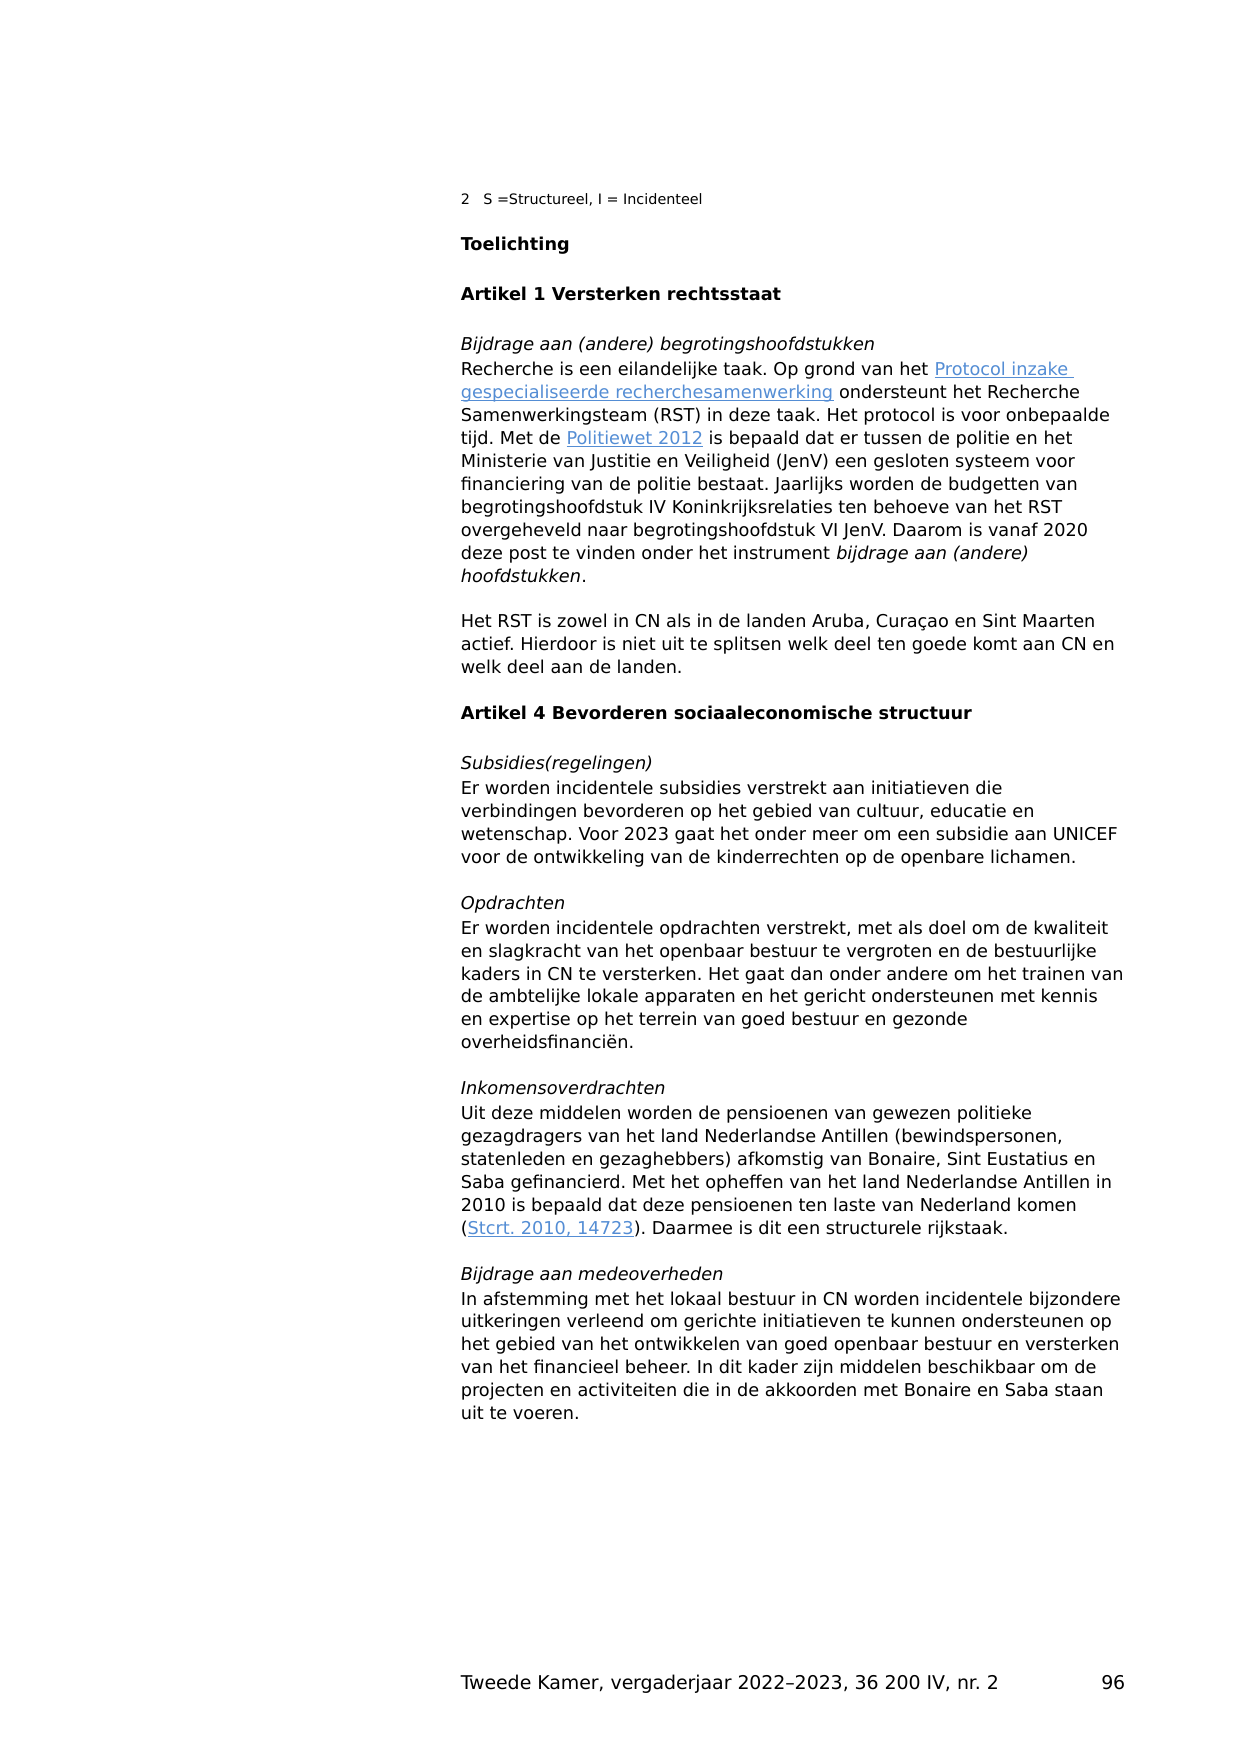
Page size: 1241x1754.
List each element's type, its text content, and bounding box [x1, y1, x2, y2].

text Inkomensoverdrachten [461, 1076, 1125, 1099]
text Het RST is zowel in CN als in de landen Aruba, Curaçao en Sint Maarten actief. Hierdoor is niet uit te splitsen welk deel ten goede komt aan CN en welk deel aan de landen. [461, 609, 1125, 678]
text In afstemming met het lokaal bestuur in CN worden incidentele bijzondere uitkeringen verleend om gerichte initiatieven te kunnen ondersteunen op het gebied van het ontwikkelen van goed openbaar bestuur en versterken van het financieel beheer. In dit kader zijn middelen beschikbaar om de projecten en activiteiten die in de akkoorden met Bonaire en Saba staan uit te voeren. [461, 1287, 1125, 1424]
text Uit deze middelen worden de pensioenen van gewezen politieke gezagdragers van het land Nederlandse Antillen (bewindspersonen, statenleden en gezaghebbers) afkomstig van Bonaire, Sint Eustatius en Saba gefinancierd. Met het opheffen van het land Nederlandse Antillen in 2010 is bepaald dat deze pensioenen ten laste van Nederland komen (Stcrt. 2010, 14723). Daarmee is dit een structurele rijkstaak. [461, 1101, 1125, 1239]
text Artikel 1 Versterken rechtsstaat [461, 282, 1125, 305]
text Recherche is een eilandelijke taak. Op grond van het Protocol inzake gespecialiseerde recherchesamenwerking ondersteunt het Recherche Samenwerkingsteam (RST) in deze taak. Het protocol is voor onbepaalde tijd. Met de Politiewet 2012 is bepaald dat er tussen de politie en het Ministerie van Justitie en Veiligheid (JenV) een gesloten systeem voor financiering van de politie bestaat. Jaarlijks worden de budgetten van begrotingshoofdstuk IV Koninkrijksrelaties ten behoeve van het RST overgeheveld naar begrotingshoofdstuk VI JenV. Daarom is vanaf 2020 deze post te vinden onder het instrument bijdrage aan (andere) hoofdstukken. [461, 357, 1125, 587]
text Bijdrage aan (andere) begrotingshoofdstukken [461, 332, 1125, 355]
text Toelichting [461, 232, 1125, 255]
list S =Structureel, I = Incidenteel [461, 191, 1125, 207]
text Er worden incidentele subsidies verstrekt aan initiatieven die verbindingen bevorderen op het gebied van cultuur, educatie en wetenschap. Voor 2023 gaat het onder meer om een subsidie aan UNICEF voor de ontwikkeling van de kinderrechten op de openbare lichamen. [461, 776, 1125, 868]
text Subsidies(regelingen) [461, 751, 1125, 774]
text Er worden incidentele opdrachten verstrekt, met als doel om de kwaliteit en slagkracht van het openbaar bestuur te vergroten en de bestuurlijke kaders in CN te versterken. Het gaat dan onder andere om het trainen van de ambtelijke lokale apparaten en het gericht ondersteunen met kennis en expertise op het terrein van goed bestuur en gezonde overheidsfinanciën. [461, 916, 1125, 1053]
text Bijdrage aan medeoverheden [461, 1262, 1125, 1284]
text Opdrachten [461, 891, 1125, 914]
text Artikel 4 Bevorderen sociaaleconomische structuur [461, 701, 1125, 724]
